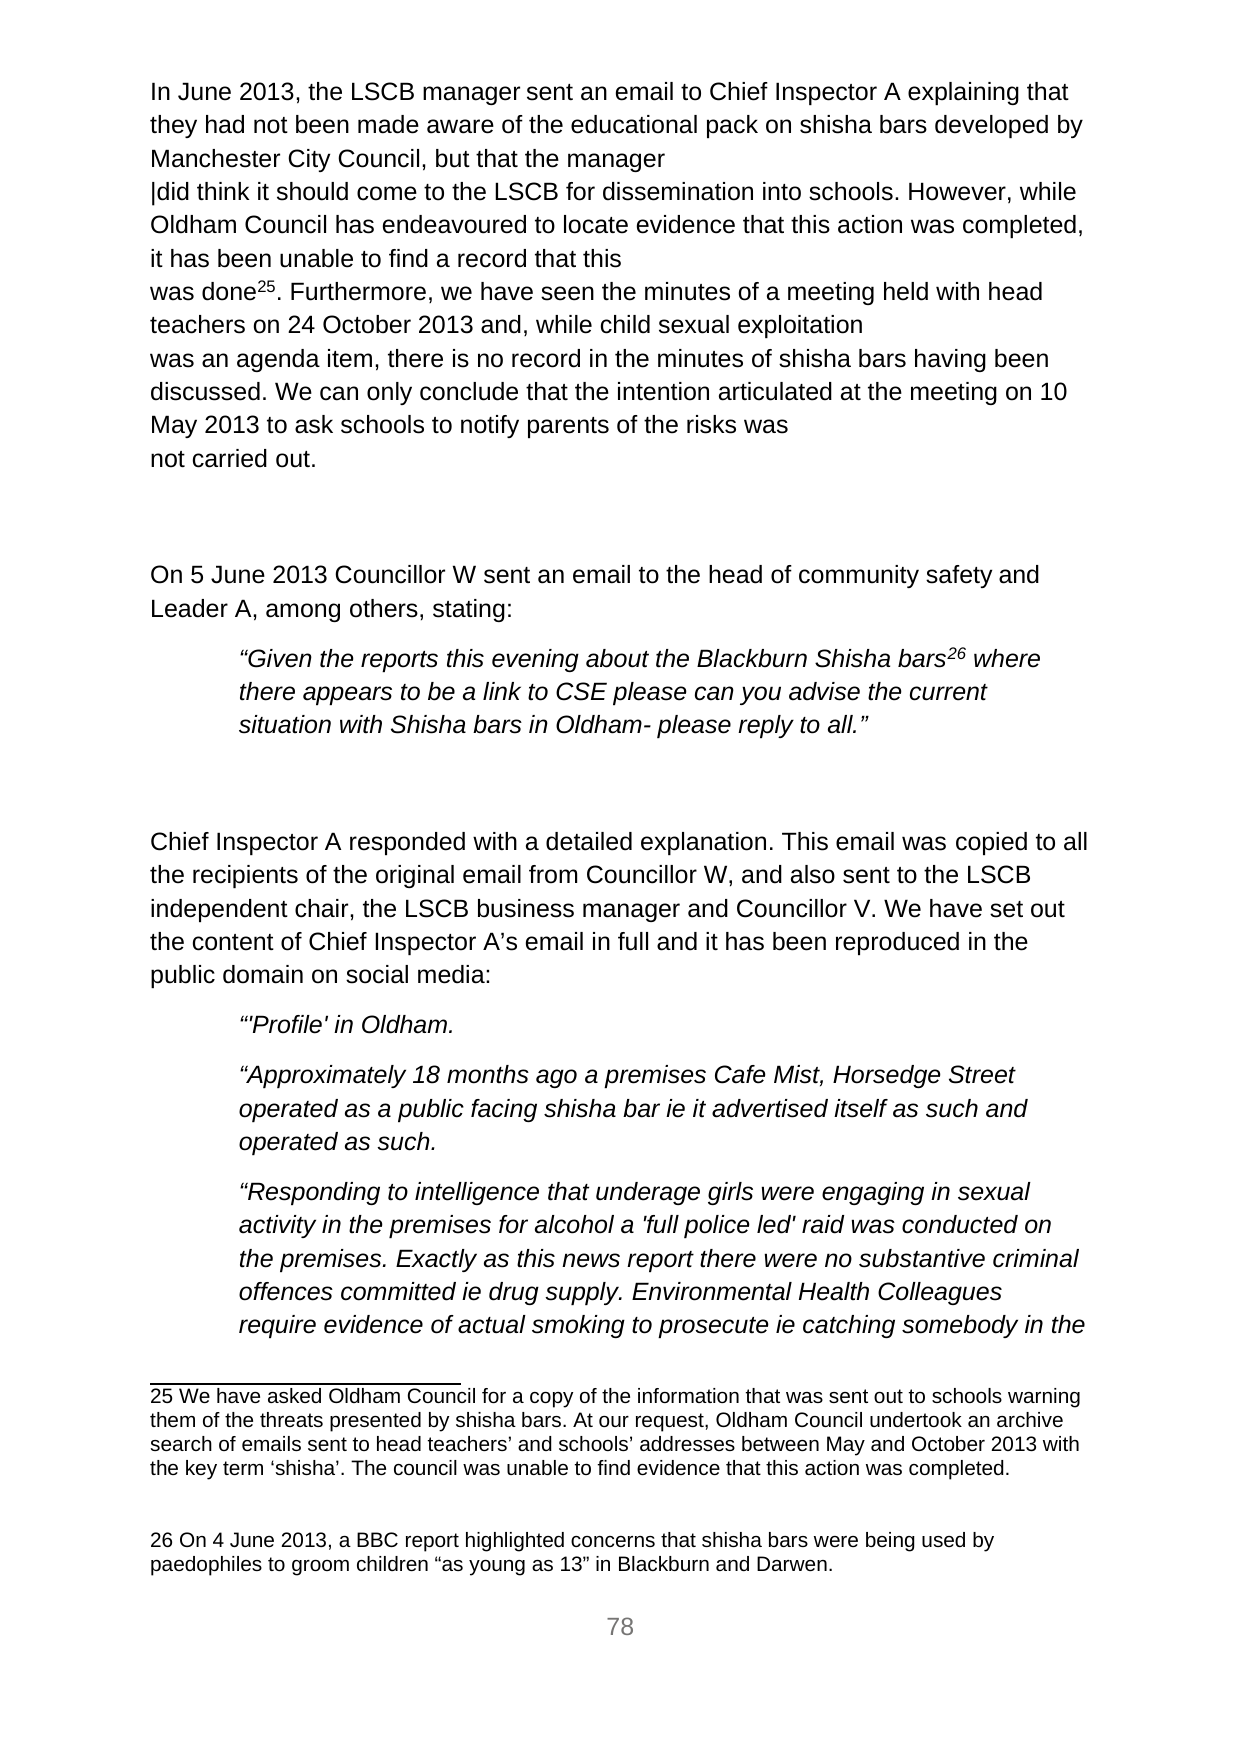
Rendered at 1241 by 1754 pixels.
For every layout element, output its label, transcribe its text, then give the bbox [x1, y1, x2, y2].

text We have asked Oldham Council for a copy of the information that was sent out to schools warning them of the threats presented by shisha bars. At our request, Oldham Council undertook an archive search of emails sent to head teachers’ and schools’ addresses between May and October 2013 with the key term ‘shisha’. The council was unable to find evidence that this action was completed. [150, 1384, 1090, 1479]
text Chief Inspector A responded with a detailed explanation. This email was copied to all the recipients of the original email from Councillor W, and also sent to the LSCB independent chair, the LSCB business manager and Councillor V. We have set out the content of Chief Inspector A’s email in full and it has been reproduced in the public domain on social media: [150, 824, 1090, 991]
text “Approximately 18 months ago a premises Cafe Mist, Horsedge Street operated as a public facing shisha bar ie it advertised itself as such and operated as such. [239, 1057, 1090, 1157]
text On 4 June 2013, a BBC report highlighted concerns that shisha bars were being used by paedophiles to groom children “as young as 13” in Blackburn and Darwen. [150, 1527, 1090, 1575]
text “Given the reports this evening about the Blackburn Shisha bars where there appears to be a link to CSE please can you advise the current situation with Shisha bars in Oldham- please reply to all.” [239, 641, 1090, 741]
text In June 2013, the LSCB manager sent an email to Chief Inspector A explaining that they had not been made aware of the educational pack on shisha bars developed by Manchester City Council, but that the manager |did think it should come to the LSCB for dissemination into schools. However, while Oldham Council has endeavoured to locate evidence that this action was completed, it has been unable to find a record that this was done. Furthermore, we have seen the minutes of a meeting held with head teachers on 24 October 2013 and, while child sexual exploitation was an agenda item, there is no record in the minutes of shisha bars having been discussed. We can only conclude that the intention articulated at the meeting on 10 May 2013 to ask schools to notify parents of the risks was not carried out. [150, 74, 1090, 474]
text “Responding to intelligence that underage girls were engaging in sexual activity in the premises for alcohol a 'full police led' raid was conducted on the premises. Exactly as this news report there were no substantive criminal offences committed ie drug supply. Environmental Health Colleagues require evidence of actual smoking to prosecute ie catching somebody in the [239, 1174, 1090, 1341]
text “'Profile' in Oldham. [239, 1007, 1090, 1041]
text On 5 June 2013 Councillor W sent an email to the head of community safety and Leader A, among others, stating: [150, 557, 1090, 624]
